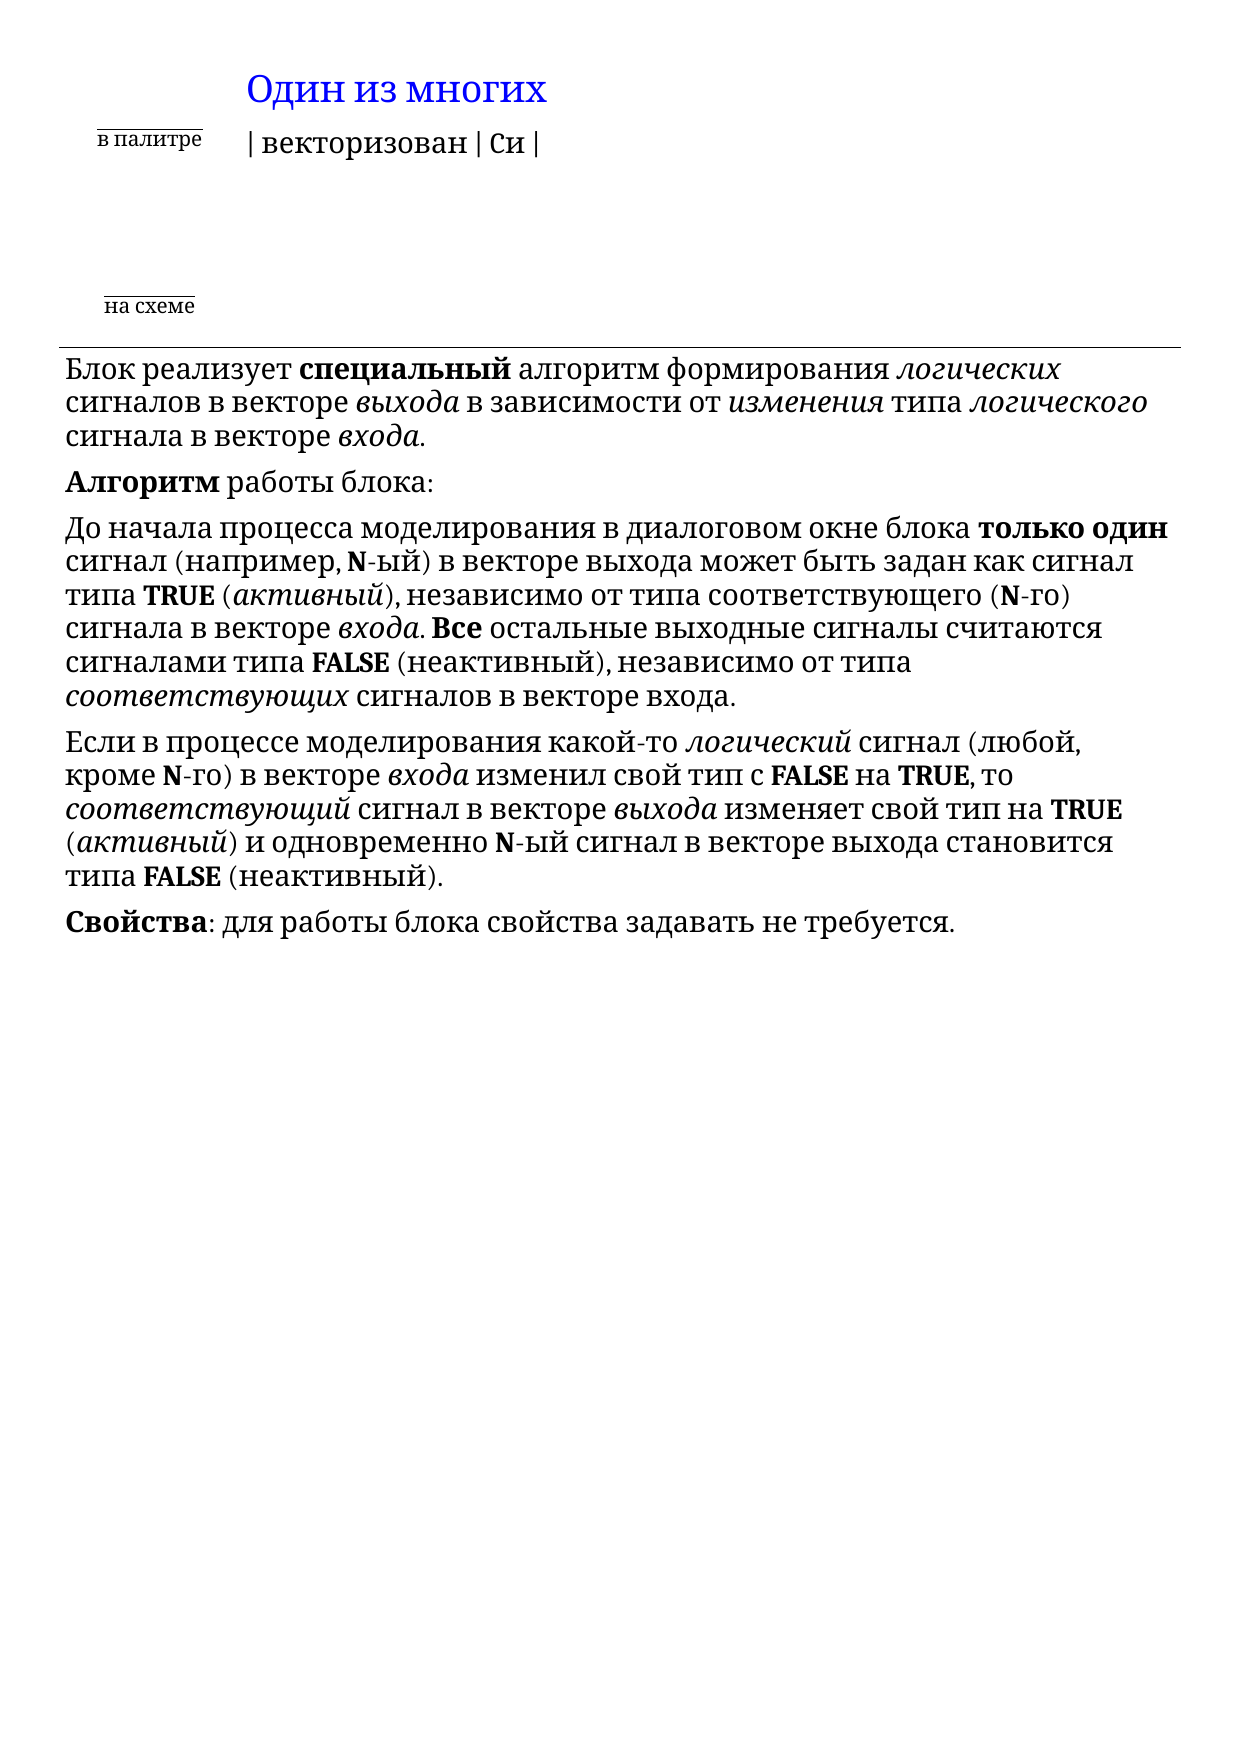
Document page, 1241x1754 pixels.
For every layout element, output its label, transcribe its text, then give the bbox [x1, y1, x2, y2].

table_cell | векторизован | Cи | [240, 122, 1181, 179]
table_cell Блок реализует специальный алгоритм формирования логических сигналов в векторе выхода в зависимости от изменения типа логического сигнала в векторе входа. Алгоритм работы блока: До начала процесса моделирования в диалоговом окне блока только один сигнал (например, N-ый) в векторе выхода может быть задан как сигнал типа TRUE (активный), независимо от типа соответствующего (N-го) сигнала в векторе входа. Все остальные выходные сигналы считаются сигналами типа FALSE (неактивный), независимо от типа соответствующих сигналов в векторе входа. Если в процессе моделирования какой-то логический сигнал (любой, кроме N-го) в векторе входа изменил свой тип с FALSE на TRUE, то соответствующий сигнал в векторе выхода изменяет свой тип на TRUE (активный) и одновременно N-ый сигнал в векторе выхода становится типа FALSE (неактивный). Свойства: для работы блока свойства задавать не требуется. [59, 348, 1181, 958]
table_cell в палитре [59, 122, 240, 179]
table_header [59, 59, 240, 122]
table_cell [240, 290, 1181, 347]
table_header Один из многих [240, 59, 1181, 122]
table_cell [59, 179, 240, 289]
table_cell на схеме [59, 290, 240, 347]
table_cell [240, 179, 1181, 289]
